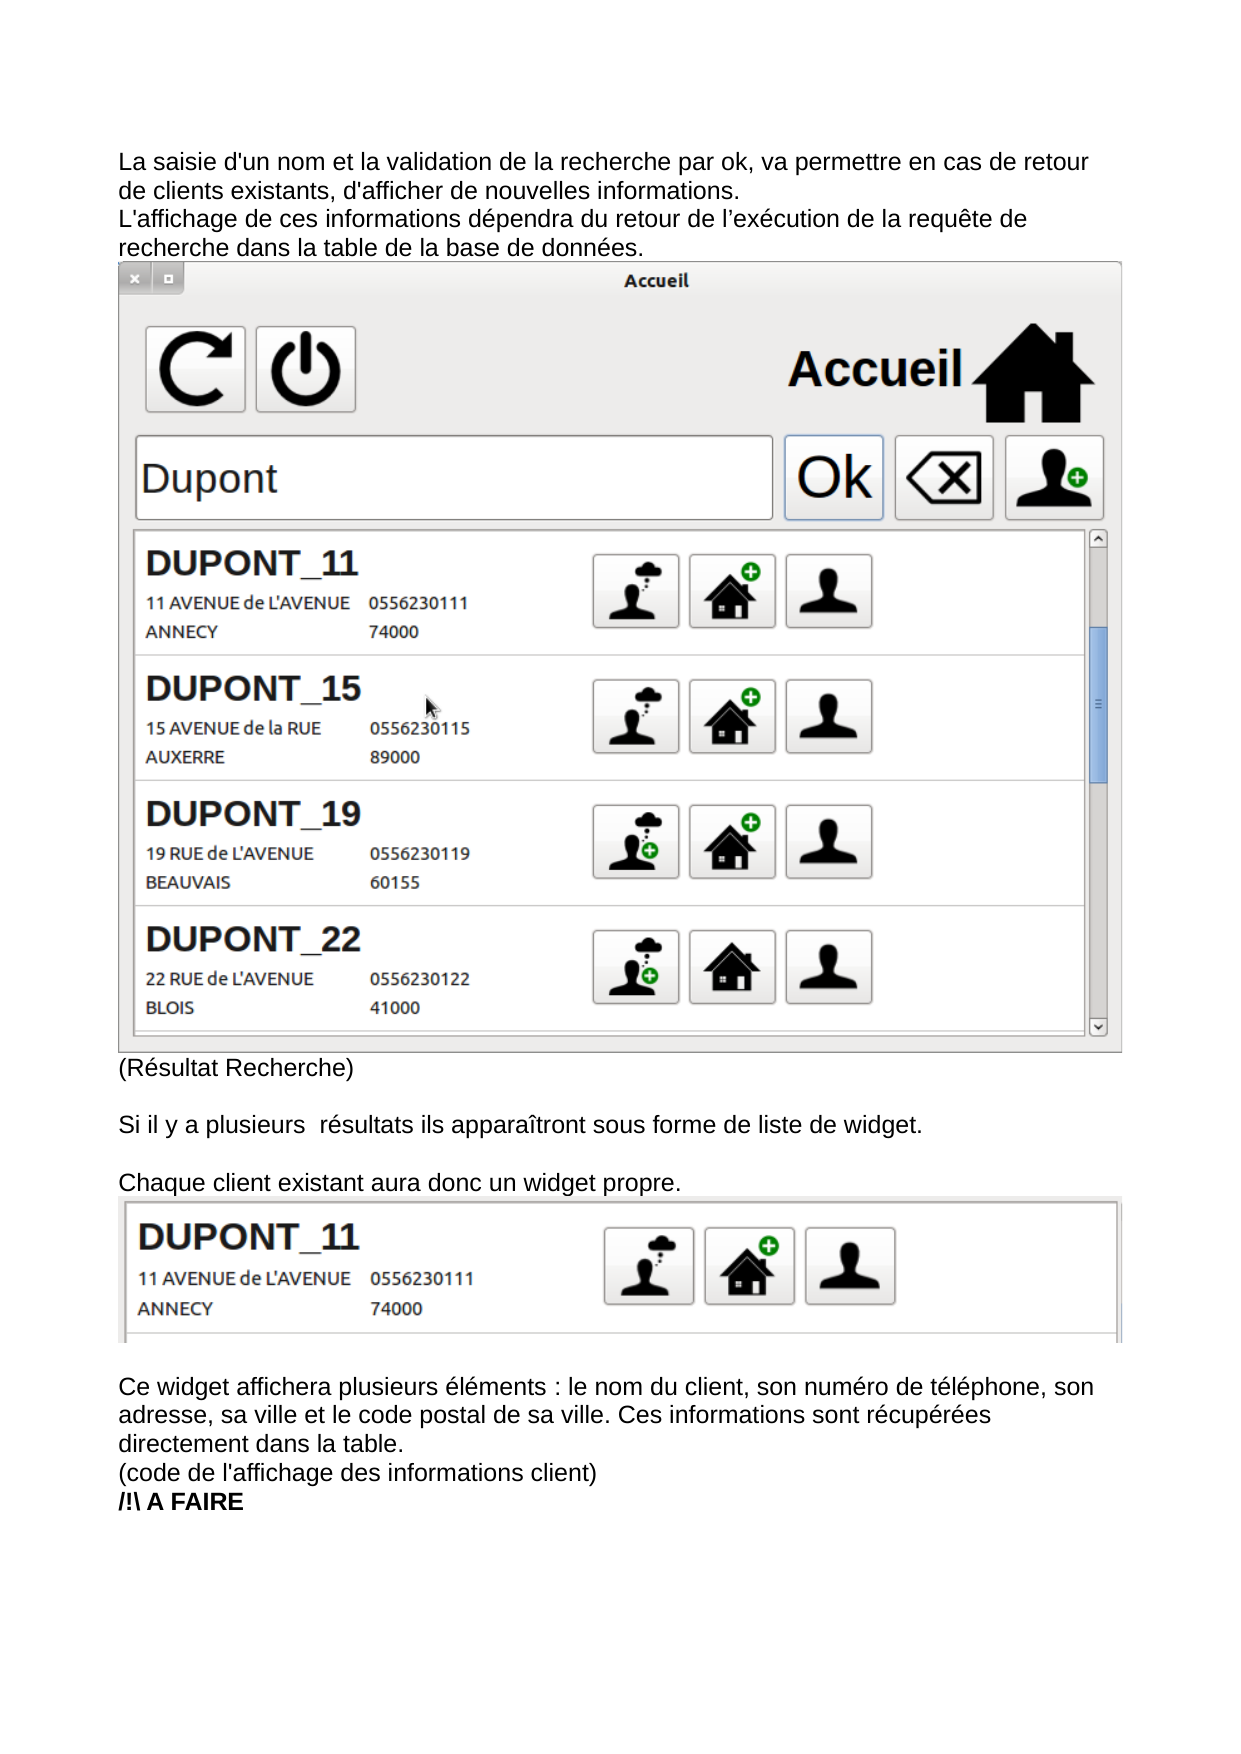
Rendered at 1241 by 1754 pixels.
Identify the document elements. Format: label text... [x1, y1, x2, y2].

text Ce widget affichera plusieurs éléments : le nom du client, son numéro de téléphone, son adresse, sa ville et le code postal de sa ville. Ces informations sont récupérées directement dans la table. [118, 1372, 1122, 1458]
text /!\ A FAIRE [118, 1487, 1122, 1515]
picture [118, 261, 1123, 1053]
text Chaque client existant aura donc un widget propre. [118, 1168, 1122, 1196]
text L'affichage de ces informations dépendra du retour de l’exécution de la requête de recherche dans la table de la base de données. [118, 204, 1122, 261]
text La saisie d'un nom et la validation de la recherche par ok, va permettre en cas de retour de clients existants, d'afficher de nouvelles informations. [118, 147, 1122, 204]
text (Résultat Recherche) [118, 1053, 1122, 1082]
text Si il y a plusieurs résultats ils apparaîtront sous forme de liste de widget. [118, 1111, 1122, 1139]
picture [118, 1196, 1123, 1343]
text (code de l'affichage des informations client) [118, 1458, 1122, 1487]
